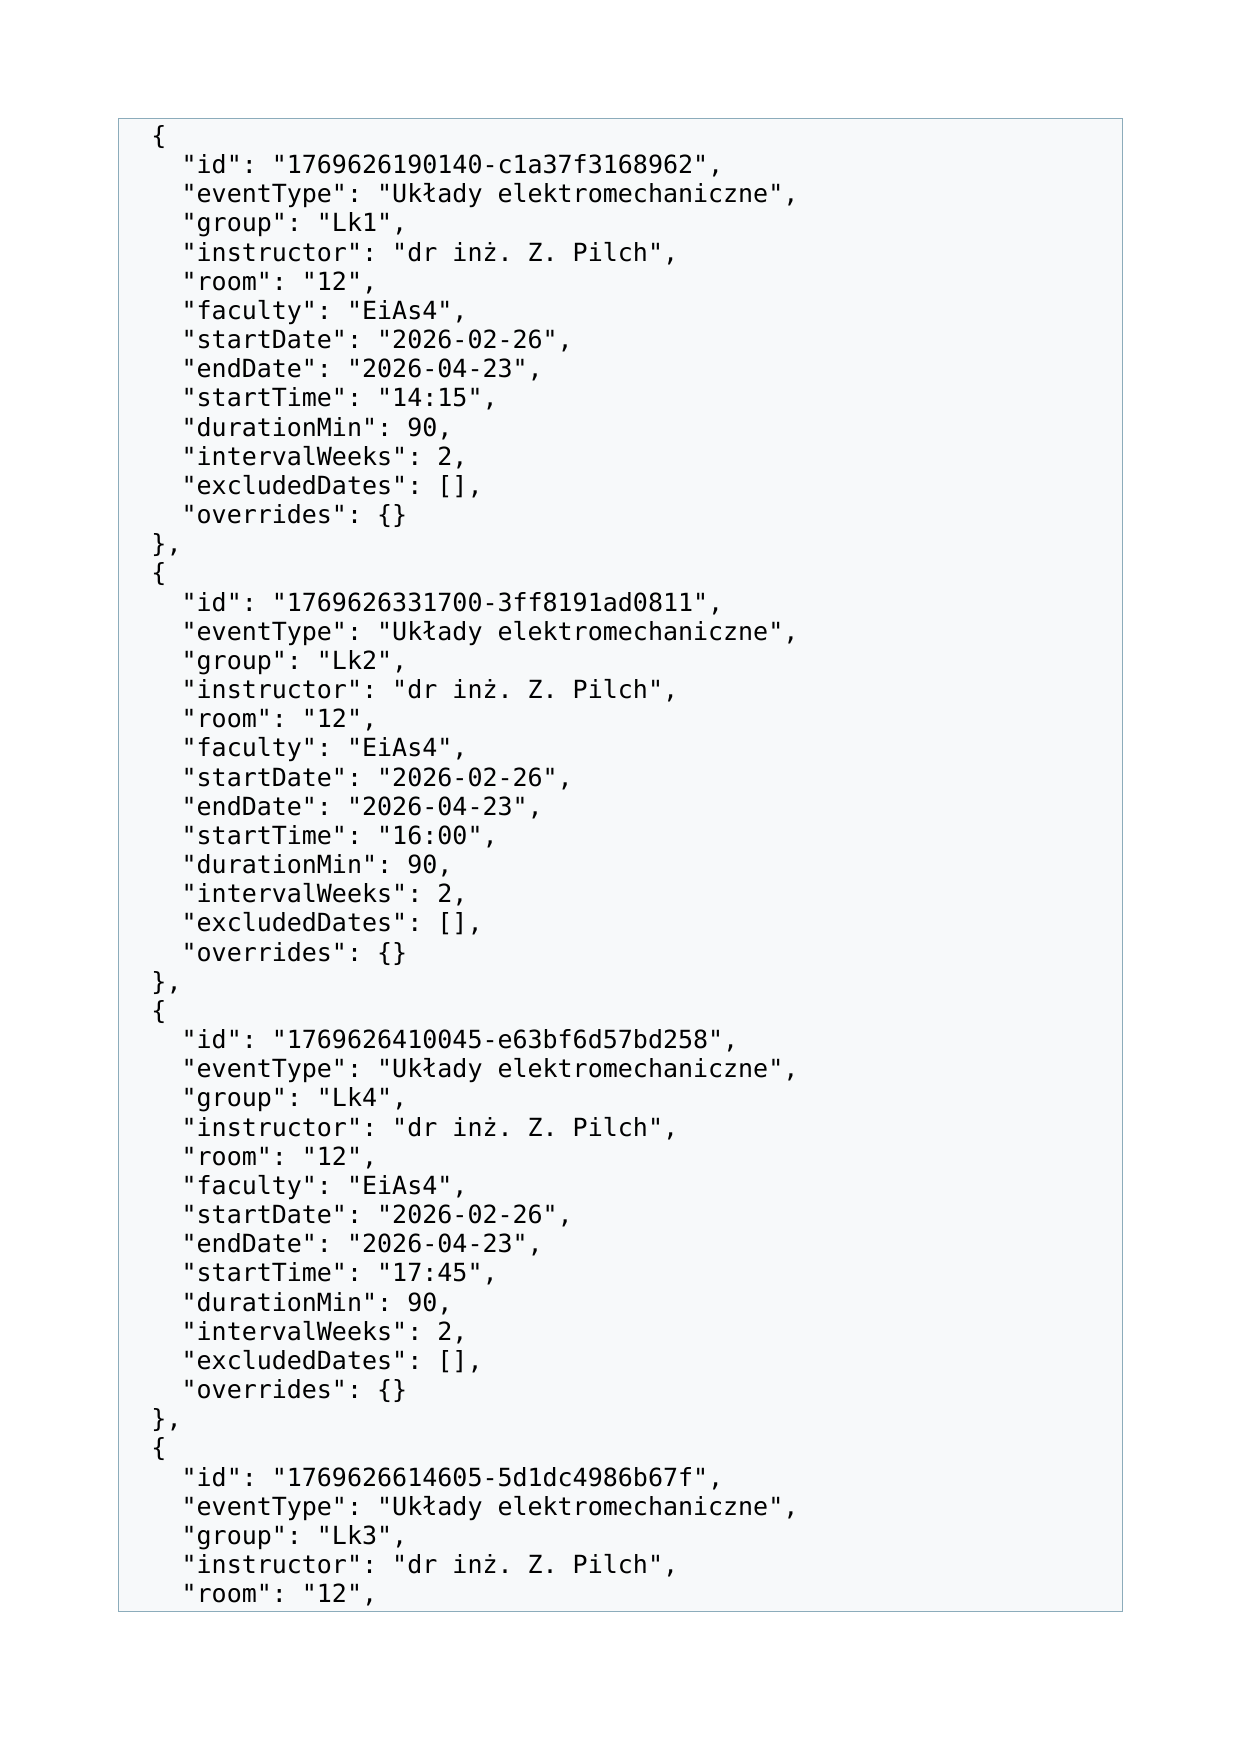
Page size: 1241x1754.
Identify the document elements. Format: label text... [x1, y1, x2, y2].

text { "id": "1769626190140-c1a37f3168962", "eventType": "Układy elektromechaniczne", "group": "Lk1", "instructor": "dr inż. Z. Pilch", "room": "12", "faculty": "EiAs4", "startDate": "2026-02-26", "endDate": "2026-04-23", "startTime": "14:15", "durationMin": 90, "intervalWeeks": 2, "excludedDates": [], "overrides": {} }, { "id": "1769626331700-3ff8191ad0811", "eventType": "Układy elektromechaniczne", "group": "Lk2", "instructor": "dr inż. Z. Pilch", "room": "12", "faculty": "EiAs4", "startDate": "2026-02-26", "endDate": "2026-04-23", "startTime": "16:00", "durationMin": 90, "intervalWeeks": 2, "excludedDates": [], "overrides": {} }, { "id": "1769626410045-e63bf6d57bd258", "eventType": "Układy elektromechaniczne", "group": "Lk4", "instructor": "dr inż. Z. Pilch", "room": "12", "faculty": "EiAs4", "startDate": "2026-02-26", "endDate": "2026-04-23", "startTime": "17:45", "durationMin": 90, "intervalWeeks": 2, "excludedDates": [], "overrides": {} }, { "id": "1769626614605-5d1dc4986b67f", "eventType": "Układy elektromechaniczne", "group": "Lk3", "instructor": "dr inż. Z. Pilch", "room": "12", [119, 119, 1122, 1611]
